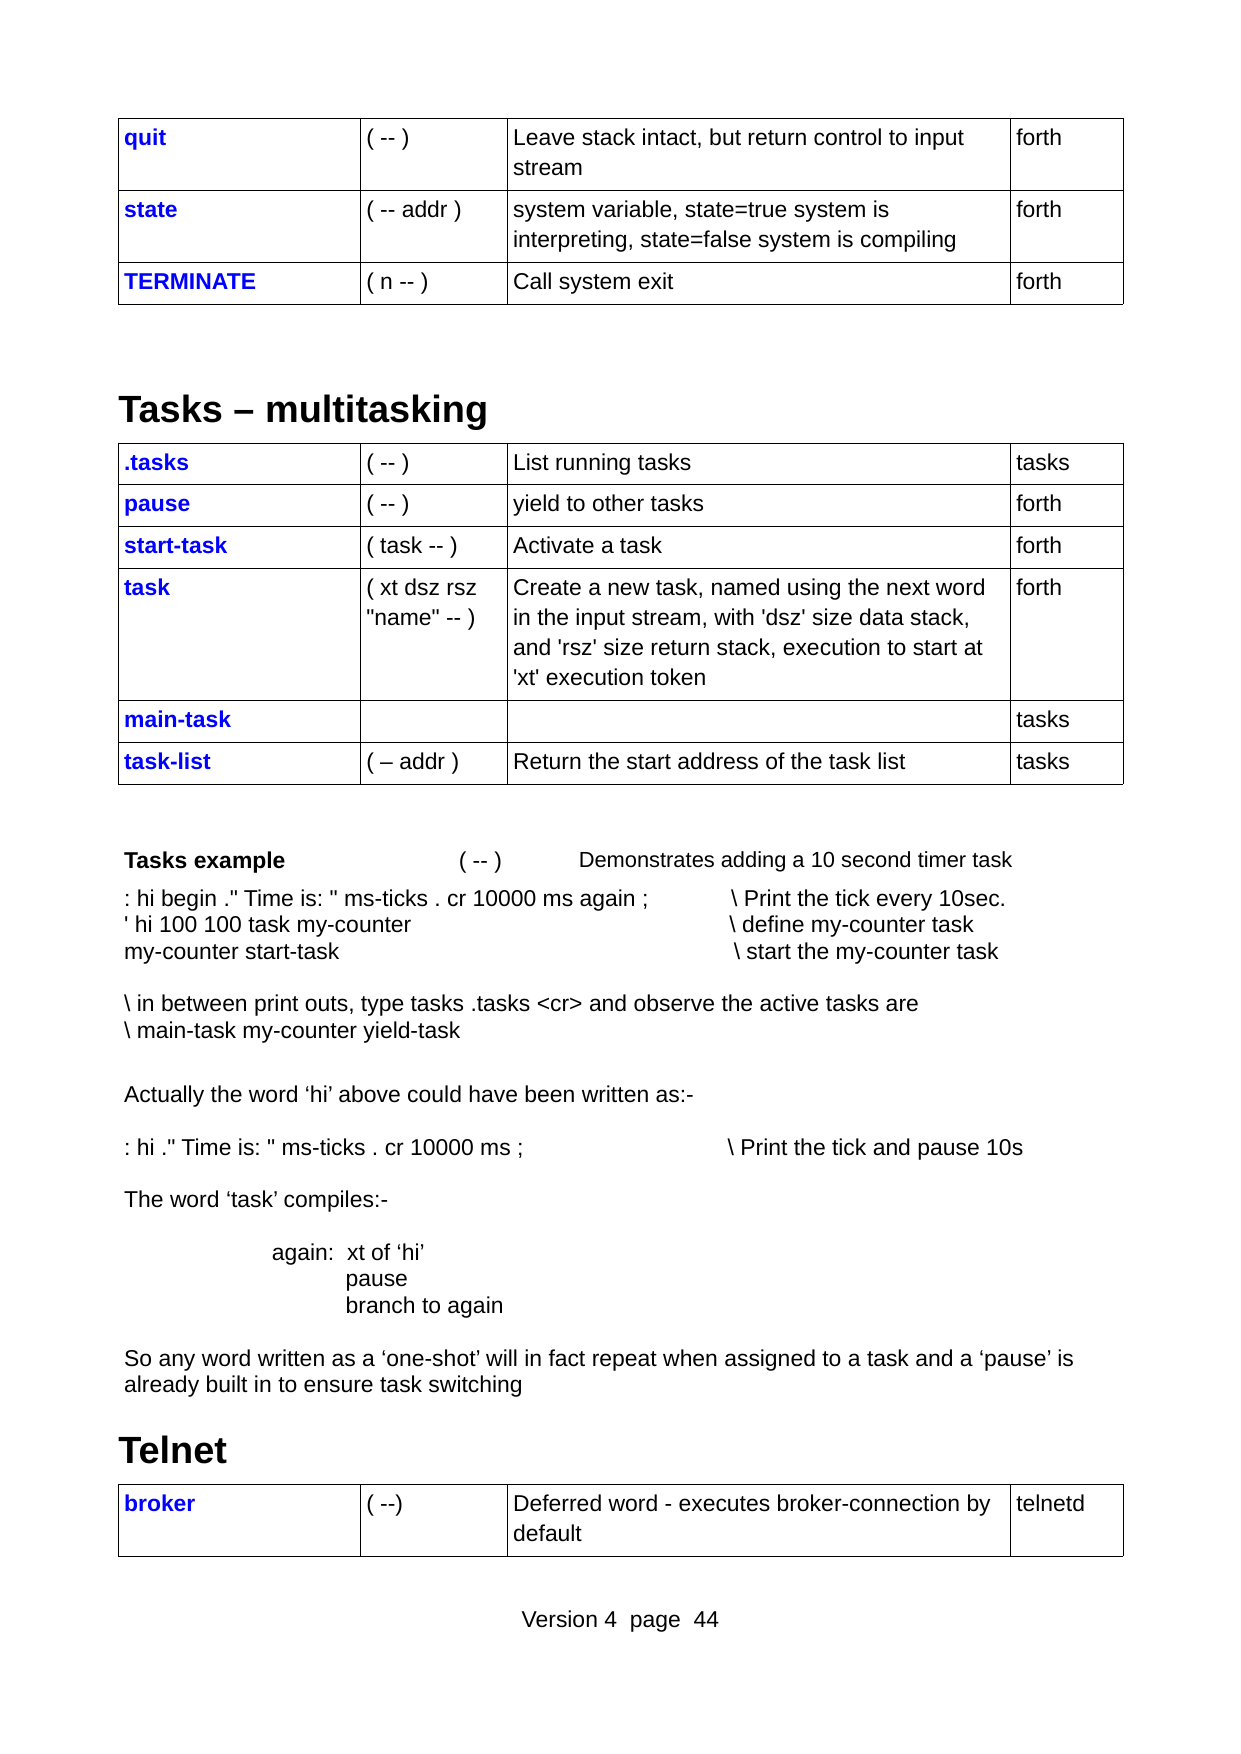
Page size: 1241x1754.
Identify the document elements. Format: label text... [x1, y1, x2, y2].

table_cell task-list [119, 743, 360, 784]
table_cell [361, 701, 507, 742]
table_cell yield to other tasks [508, 485, 1010, 526]
table_header telnetd [1011, 1485, 1123, 1556]
table_cell forth [1011, 527, 1123, 568]
table_cell forth [1011, 485, 1123, 526]
table_cell [508, 701, 1010, 742]
table_cell task [119, 569, 360, 700]
table_cell ( -- ) [361, 119, 507, 190]
table_header Demonstrates adding a 10 second timer task [573, 841, 1123, 879]
subtitle Tasks – multitasking [118, 386, 1122, 430]
table_cell tasks [1011, 701, 1123, 742]
table_cell ( n -- ) [361, 263, 507, 304]
table_cell ( task -- ) [361, 527, 507, 568]
table_cell pause [119, 485, 360, 526]
table_header Tasks example [118, 841, 453, 879]
table_cell ( -- addr ) [361, 191, 507, 262]
table_header tasks [1011, 444, 1123, 484]
table_cell Actually the word ‘hi’ above could have been written as:- : hi ." Time is: " ms-ticks . cr 10000 ms ; \ Print the tick and pause 10s The word ‘task’ compiles:- again: xt of ‘hi’ pause branch to again So any word written as a ‘one-shot’ will in fact repeat when assigned to a task and a ‘pause’ is already built in to ensure task switching [118, 1049, 1123, 1403]
table_header ( -- ) [453, 841, 573, 879]
table_cell forth [1011, 263, 1123, 304]
table_cell forth [1011, 119, 1123, 190]
table_cell Create a new task, named using the next word in the input stream, with 'dsz' size data stack, and 'rsz' size return stack, execution to start at 'xt' execution token [508, 569, 1010, 700]
table_header .tasks [119, 444, 360, 484]
table_cell forth [1011, 191, 1123, 262]
table_cell tasks [1011, 743, 1123, 784]
table_cell Activate a task [508, 527, 1010, 568]
table_header broker [119, 1485, 360, 1556]
table_cell Call system exit [508, 263, 1010, 304]
table_cell quit [119, 119, 360, 190]
table_cell main-task [119, 701, 360, 742]
table_cell ( – addr ) [361, 743, 507, 784]
table_header ( --) [361, 1485, 507, 1556]
table_cell start-task [119, 527, 360, 568]
table_cell TERMINATE [119, 263, 360, 304]
table_cell ( xt dsz rsz "name" -- ) [361, 569, 507, 700]
subtitle Telnet [118, 1428, 1122, 1472]
table_cell state [119, 191, 360, 262]
table_cell forth [1011, 569, 1123, 700]
table_cell Return the start address of the task list [508, 743, 1010, 784]
table_header ( -- ) [361, 444, 507, 484]
table_cell ( -- ) [361, 485, 507, 526]
table_header List running tasks [508, 444, 1010, 484]
table_cell system variable, state=true system is interpreting, state=false system is compiling [508, 191, 1010, 262]
table_header Deferred word - executes broker-connection by default [508, 1485, 1010, 1556]
table_cell Leave stack intact, but return control to input stream [508, 119, 1010, 190]
table_cell : hi begin ." Time is: " ms-ticks . cr 10000 ms again ; \ Print the tick every 10sec. ' hi 100 100 task my-counter \ define my-counter task my-counter start-task \ start the my-counter task \ in between print outs, type tasks .tasks <cr> and observe the active tasks are \ main-task my-counter yield-task [118, 879, 1123, 1049]
